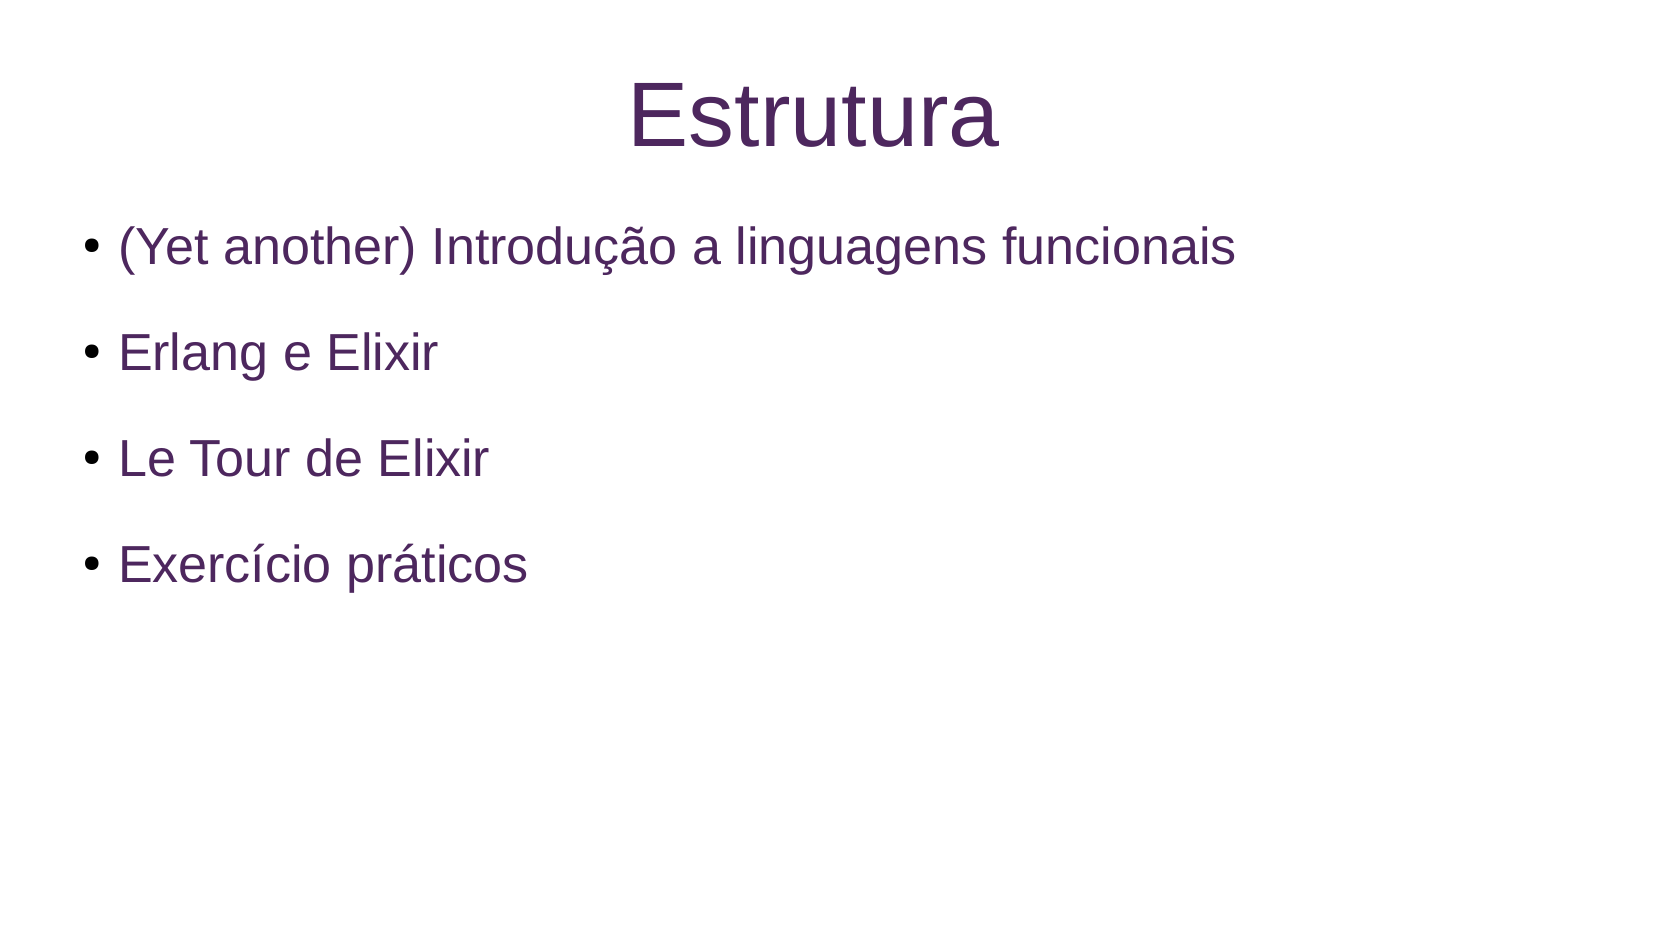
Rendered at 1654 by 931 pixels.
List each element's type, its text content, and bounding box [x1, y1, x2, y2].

subtitle (Yet another) Introdução a linguagens funcionais Erlang e Elixir Le Tour de Elixir Exercício práticos [82, 217, 1571, 758]
title Estrutura [82, 37, 1571, 193]
